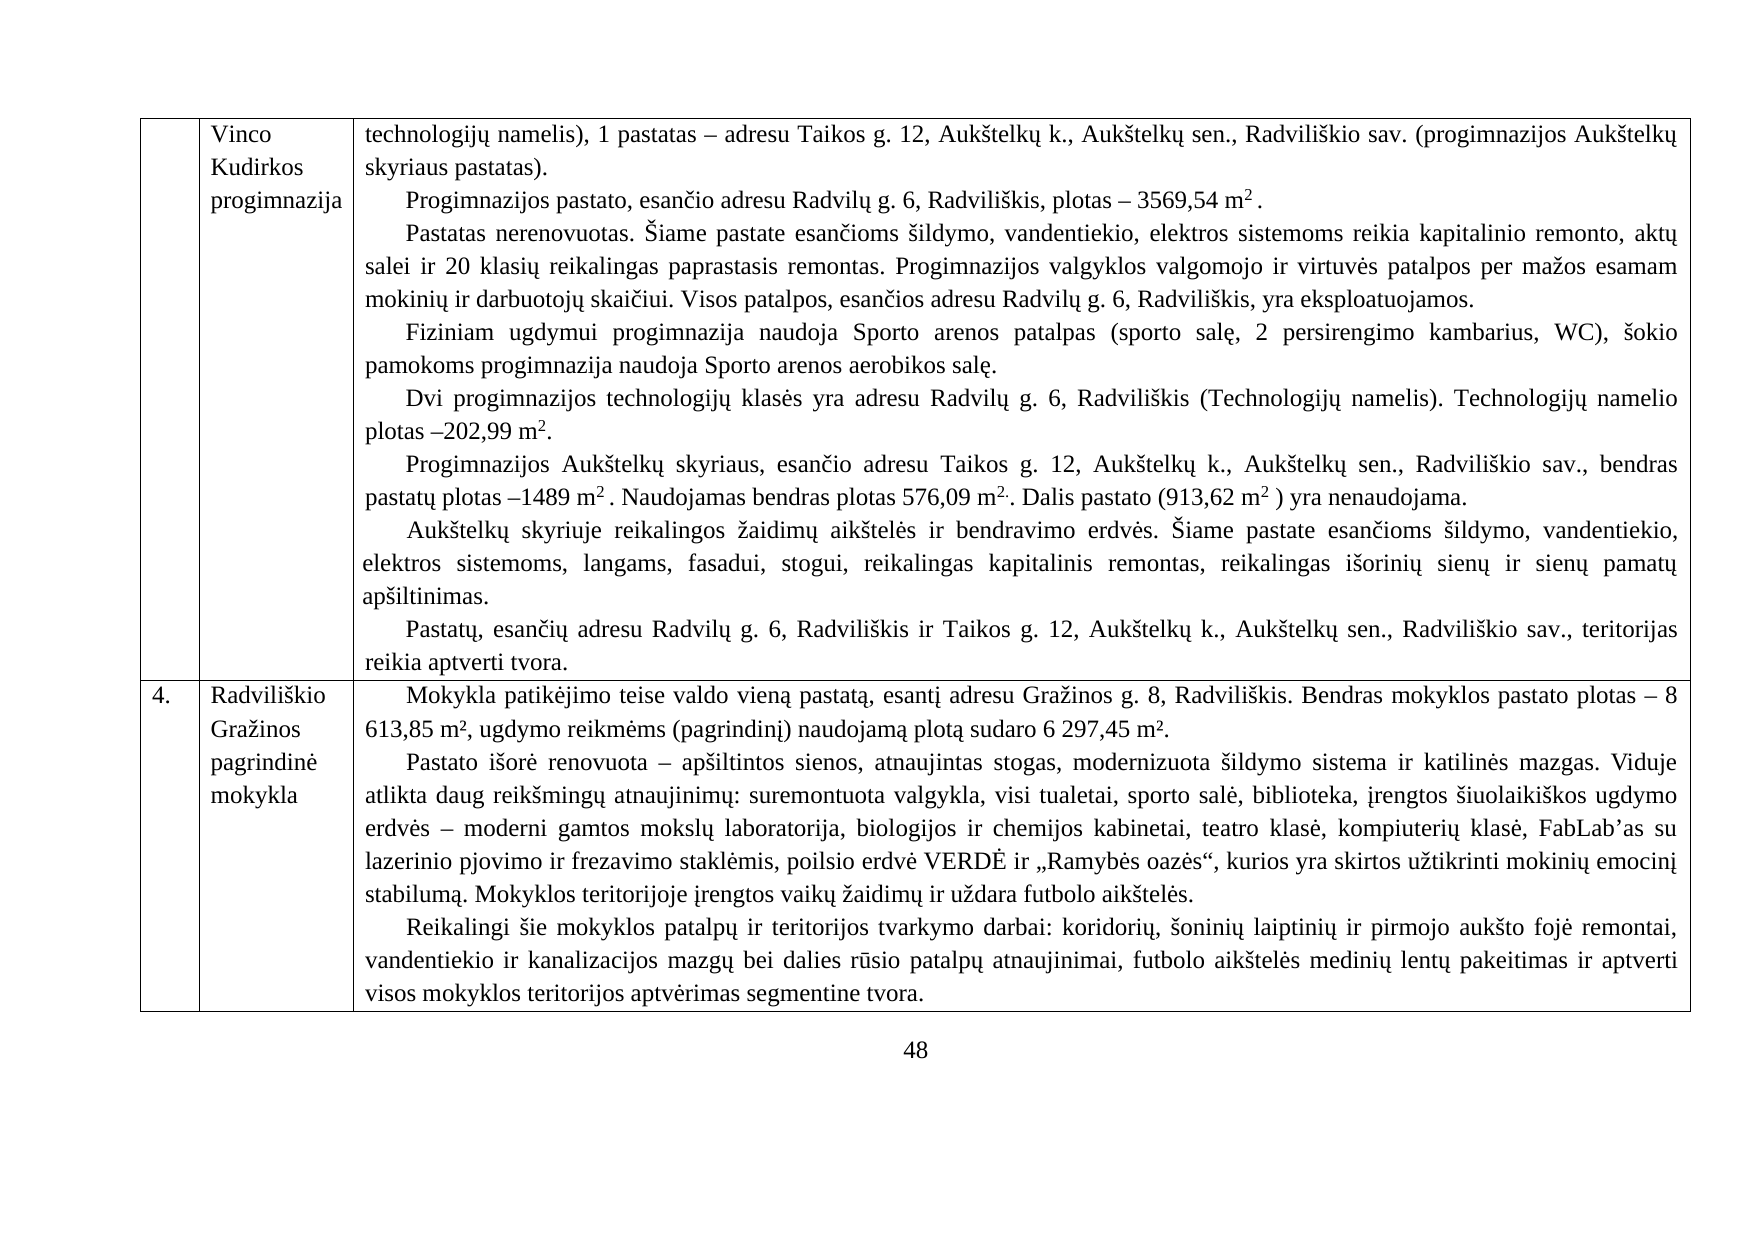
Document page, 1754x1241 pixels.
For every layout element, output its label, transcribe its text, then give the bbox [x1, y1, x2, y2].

table_cell Mokykla patikėjimo teise valdo vieną pastatą, esantį adresu Gražinos g. 8, Radviliškis. Bendras mokyklos pastato plotas – 8 613,85 m², ugdymo reikmėms (pagrindinį) naudojamą plotą sudaro 6 297,45 m². Pastato išorė renovuota – apšiltintos sienos, atnaujintas stogas, modernizuota šildymo sistema ir katilinės mazgas. Viduje atlikta daug reikšmingų atnaujinimų: suremontuota valgykla, visi tualetai, sporto salė, biblioteka, įrengtos šiuolaikiškos ugdymo erdvės – moderni gamtos mokslų laboratorija, biologijos ir chemijos kabinetai, teatro klasė, kompiuterių klasė, FabLab’as su lazerinio pjovimo ir frezavimo staklėmis, poilsio erdvė VERDĖ ir „Ramybės oazės“, kurios yra skirtos užtikrinti mokinių emocinį stabilumą. Mokyklos teritorijoje įrengtos vaikų žaidimų ir uždara futbolo aikštelės. Reikalingi šie mokyklos patalpų ir teritorijos tvarkymo darbai: koridorių, šoninių laiptinių ir pirmojo aukšto fojė remontai, vandentiekio ir kanalizacijos mazgų bei dalies rūsio patalpų atnaujinimai, futbolo aikštelės medinių lentų pakeitimas ir aptverti visos mokyklos teritorijos aptvėrimas segmentine tvora. [354, 681, 1690, 1011]
table_cell [141, 119, 199, 680]
table_cell 4. [141, 681, 199, 1011]
table_cell Radviliškio Gražinos pagrindinė mokykla [200, 681, 353, 1011]
table_cell Vinco Kudirkos progimnazija [200, 119, 353, 680]
table_cell technologijų namelis), 1 pastatas – adresu Taikos g. 12, Aukštelkų k., Aukštelkų sen., Radviliškio sav. (progimnazijos Aukštelkų skyriaus pastatas). Progimnazijos pastato, esančio adresu Radvilų g. 6, Radviliškis, plotas – 3569,54 m2 . Pastatas nerenovuotas. Šiame pastate esančioms šildymo, vandentiekio, elektros sistemoms reikia kapitalinio remonto, aktų salei ir 20 klasių reikalingas paprastasis remontas. Progimnazijos valgyklos valgomojo ir virtuvės patalpos per mažos esamam mokinių ir darbuotojų skaičiui. Visos patalpos, esančios adresu Radvilų g. 6, Radviliškis, yra eksploatuojamos. Fiziniam ugdymui progimnazija naudoja Sporto arenos patalpas (sporto salę, 2 persirengimo kambarius, WC), šokio pamokoms progimnazija naudoja Sporto arenos aerobikos salę. Dvi progimnazijos technologijų klasės yra adresu Radvilų g. 6, Radviliškis (Technologijų namelis). Technologijų namelio plotas –202,99 m2. Progimnazijos Aukštelkų skyriaus, esančio adresu Taikos g. 12, Aukštelkų k., Aukštelkų sen., Radviliškio sav., bendras pastatų plotas –1489 m2 . Naudojamas bendras plotas 576,09 m2.. Dalis pastato (913,62 m2 ) yra nenaudojama. Aukštelkų skyriuje reikalingos žaidimų aikštelės ir bendravimo erdvės. Šiame pastate esančioms šildymo, vandentiekio, elektros sistemoms, langams, fasadui, stogui, reikalingas kapitalinis remontas, reikalingas išorinių sienų ir sienų pamatų apšiltinimas. Pastatų, esančių adresu Radvilų g. 6, Radviliškis ir Taikos g. 12, Aukštelkų k., Aukštelkų sen., Radviliškio sav., teritorijas reikia aptverti tvora. [354, 119, 1690, 680]
